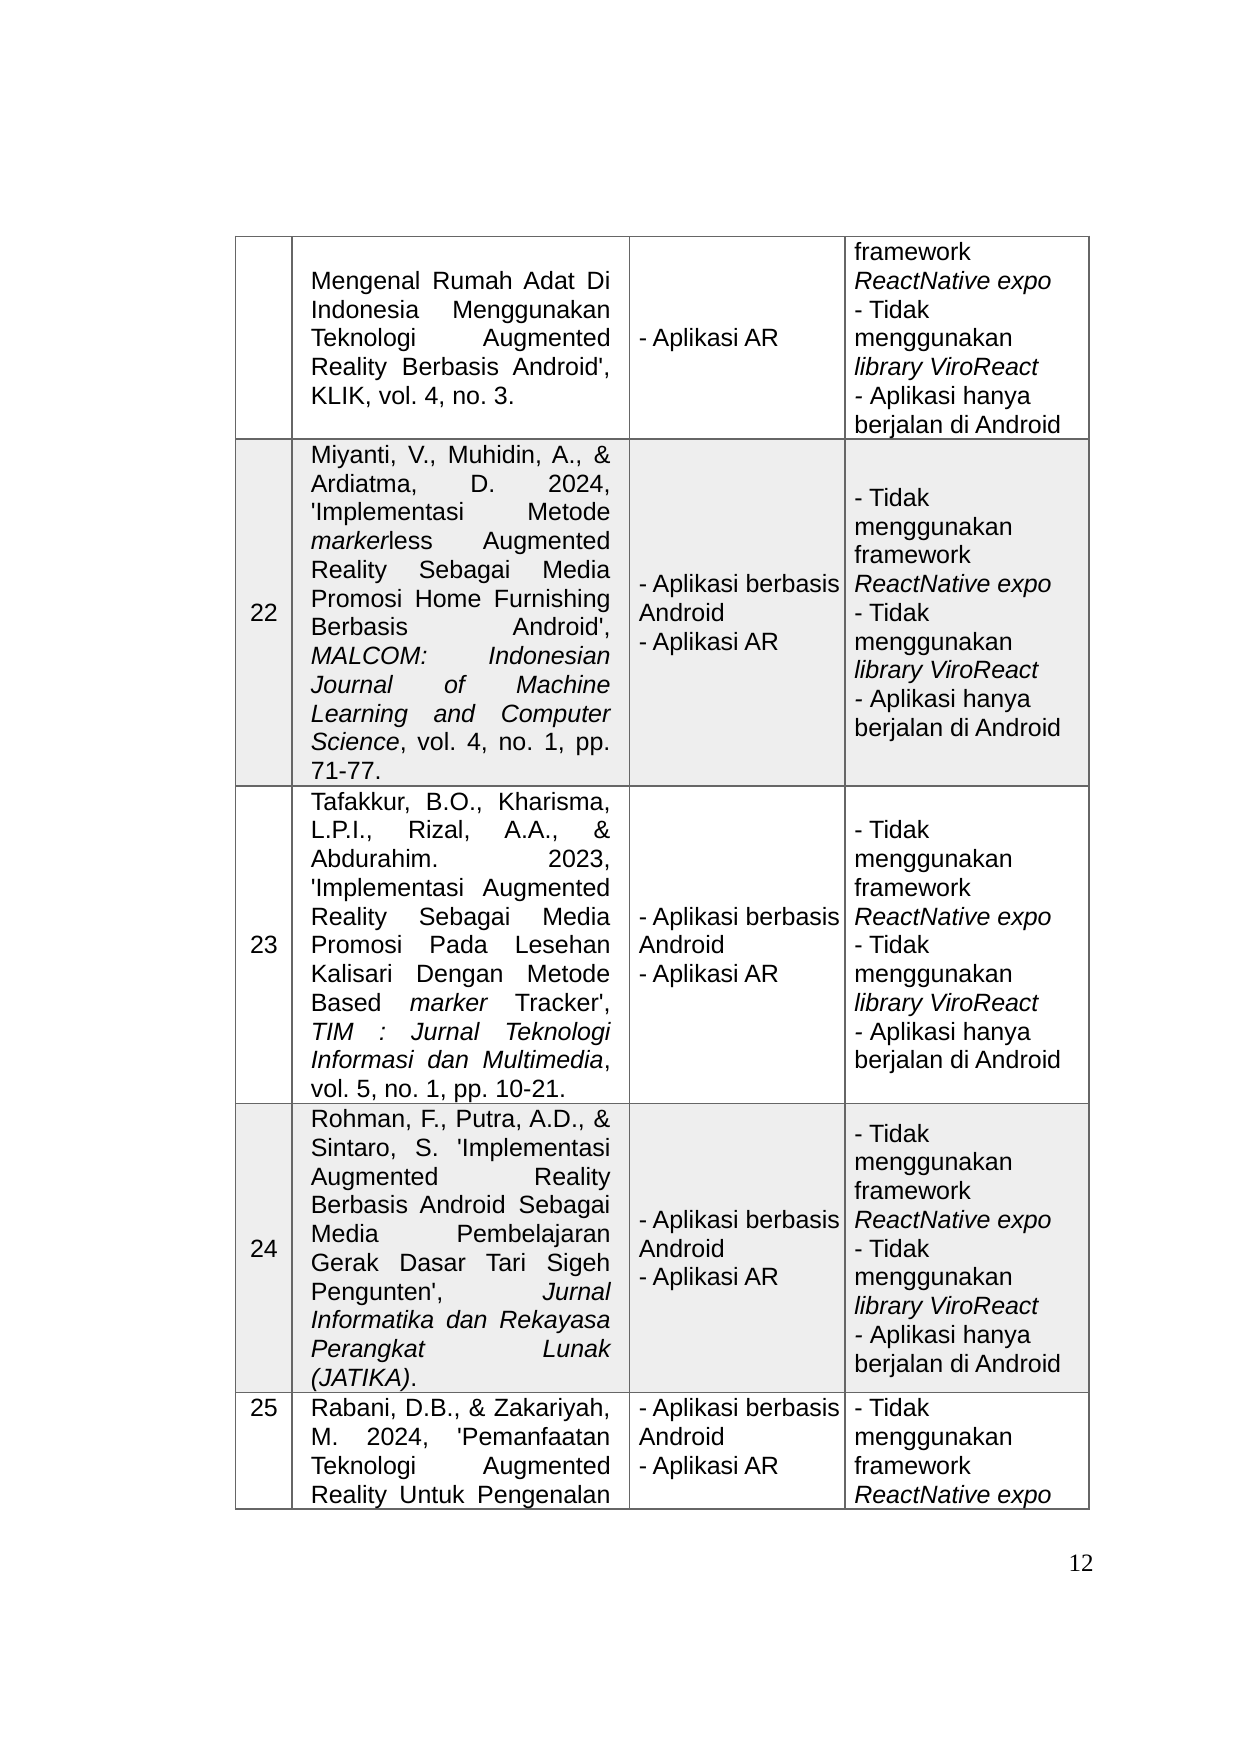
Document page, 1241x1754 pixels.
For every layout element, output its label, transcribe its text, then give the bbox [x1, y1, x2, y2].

table_cell 25 [236, 1393, 291, 1508]
table_cell - Aplikasi berbasis Android - Aplikasi AR [630, 1393, 844, 1508]
table_cell Tafakkur, B.O., Kharisma, L.P.I., Rizal, A.A., & Abdurahim. 2023, 'Implementasi Augmented Reality Sebagai Media Promosi Pada Lesehan Kalisari Dengan Metode Based marker Tracker', TIM : Jurnal Teknologi Informasi dan Multimedia, vol. 5, no. 1, pp. 10-21. [293, 787, 629, 1103]
table_cell 22 [236, 440, 291, 785]
table_cell Mengenal Rumah Adat Di Indonesia Menggunakan Teknologi Augmented Reality Berbasis Android', KLIK, vol. 4, no. 3. [293, 237, 629, 438]
table_cell Miyanti, V., Muhidin, A., & Ardiatma, D. 2024, 'Implementasi Metode markerless Augmented Reality Sebagai Media Promosi Home Furnishing Berbasis Android', MALCOM: Indonesian Journal of Machine Learning and Computer Science, vol. 4, no. 1, pp. 71-77. [293, 440, 629, 785]
table_cell - Aplikasi berbasis Android - Aplikasi AR [630, 1104, 844, 1392]
table_cell Rabani, D.B., & Zakariyah, M. 2024, 'Pemanfaatan Teknologi Augmented Reality Untuk Pengenalan [293, 1393, 629, 1508]
table_cell framework ReactNative expo - Tidak menggunakan library ViroReact - Aplikasi hanya berjalan di Android [846, 237, 1088, 438]
table_cell - Tidak menggunakan framework ReactNative expo - Tidak menggunakan library ViroReact - Aplikasi hanya berjalan di Android [846, 787, 1088, 1103]
table_cell - Tidak menggunakan framework ReactNative expo - Tidak menggunakan library ViroReact - Aplikasi hanya berjalan di Android [846, 440, 1088, 785]
table_cell Rohman, F., Putra, A.D., & Sintaro, S. 'Implementasi Augmented Reality Berbasis Android Sebagai Media Pembelajaran Gerak Dasar Tari Sigeh Pengunten', Jurnal Informatika dan Rekayasa Perangkat Lunak (JATIKA). [293, 1104, 629, 1392]
table_cell - Aplikasi AR [630, 237, 844, 438]
table_cell - Aplikasi berbasis Android - Aplikasi AR [630, 440, 844, 785]
table_cell - Tidak menggunakan framework ReactNative expo [846, 1393, 1088, 1508]
table_cell 23 [236, 787, 291, 1103]
table_cell 24 [236, 1104, 291, 1392]
table_cell - Tidak menggunakan framework ReactNative expo - Tidak menggunakan library ViroReact - Aplikasi hanya berjalan di Android [846, 1104, 1088, 1392]
table_cell - Aplikasi berbasis Android - Aplikasi AR [630, 787, 844, 1103]
table_cell [236, 237, 291, 438]
